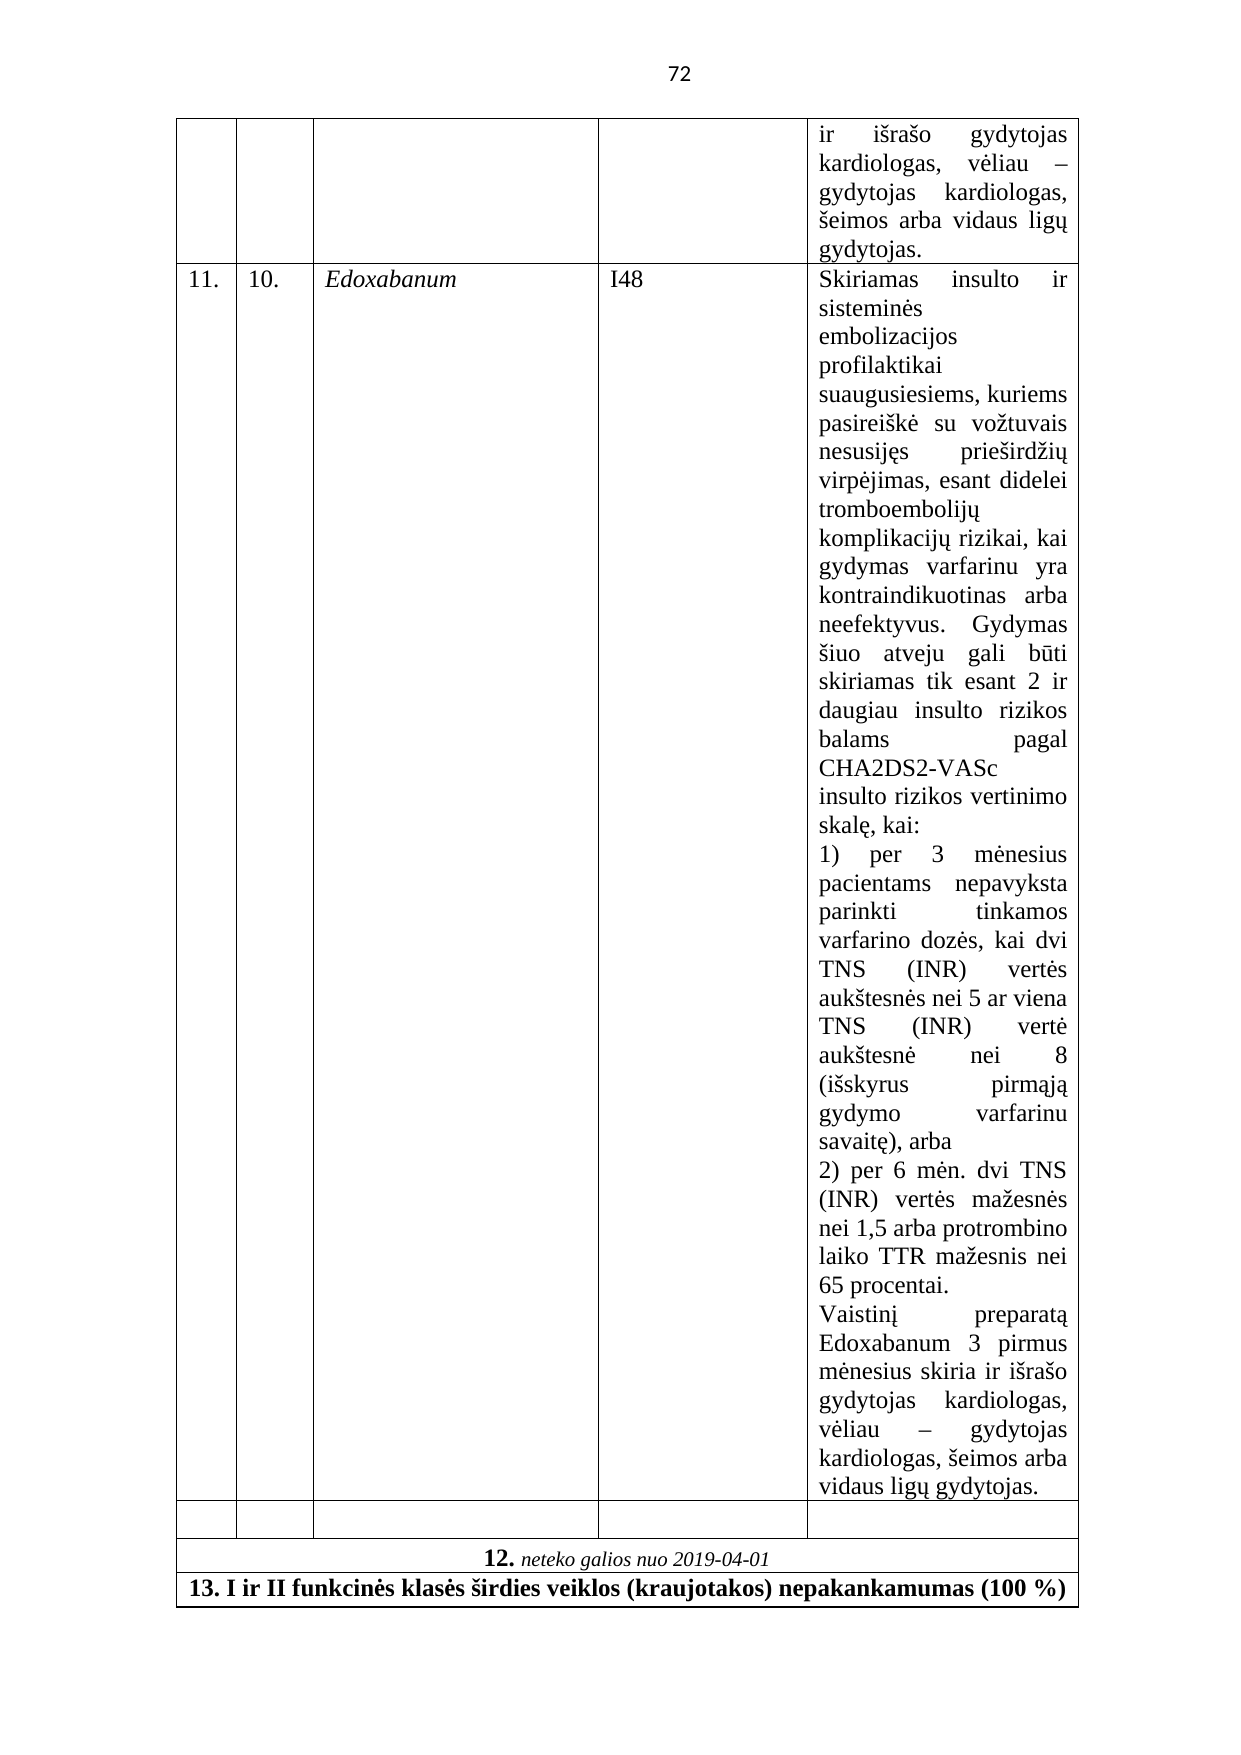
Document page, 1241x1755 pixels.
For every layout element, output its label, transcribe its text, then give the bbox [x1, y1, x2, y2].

table_cell [1079, 1538, 1083, 1572]
table_cell [1088, 118, 1093, 263]
table_cell [1079, 118, 1083, 263]
table_cell [1103, 1572, 1109, 1606]
table_cell [1088, 263, 1093, 1500]
table_cell [314, 1501, 598, 1538]
table_cell [177, 1501, 236, 1538]
table_cell [1079, 1500, 1083, 1538]
table_cell [599, 1501, 807, 1538]
table_cell [1084, 1572, 1088, 1606]
table_cell [1109, 1538, 1123, 1572]
table_cell ir išrašo gydytojas kardiologas, vėliau – gydytojas kardiologas, šeimos arba vidaus ligų gydytojas. [808, 119, 1078, 263]
table_cell [1109, 1500, 1123, 1538]
table_cell [1088, 1572, 1093, 1606]
table_cell [1099, 263, 1103, 1500]
table_cell [314, 119, 598, 263]
table_cell [1099, 1500, 1103, 1538]
table_cell [1093, 1572, 1099, 1606]
table_cell [1084, 263, 1088, 1500]
table_cell [237, 119, 313, 263]
table_cell [1088, 1538, 1093, 1572]
table_cell 12. neteko galios nuo 2019-04-01 [177, 1539, 1078, 1572]
table_cell [1103, 1500, 1109, 1538]
table_cell [1109, 118, 1123, 263]
table_cell [1079, 263, 1083, 1500]
table_cell 10. [237, 264, 313, 1500]
table_cell [1109, 263, 1123, 1500]
table_cell 13. I ir II funkcinės klasės širdies veiklos (kraujotakos) nepakankamumas (100 %) [177, 1573, 1078, 1606]
table_cell [1093, 1500, 1099, 1538]
table_cell Edoxabanum [314, 264, 598, 1500]
table_cell [1093, 1538, 1099, 1572]
table_cell [1103, 1538, 1109, 1572]
table_cell [1093, 263, 1099, 1500]
table_cell 11. [177, 264, 236, 1500]
table_cell [1084, 1538, 1088, 1572]
table_cell [1099, 1538, 1103, 1572]
table_cell [1093, 118, 1099, 263]
table_cell I48 [599, 264, 807, 1500]
table_cell [1099, 1572, 1103, 1606]
table_cell [808, 1501, 1078, 1538]
table_cell [1103, 118, 1109, 263]
table_cell [1099, 118, 1103, 263]
table_cell [177, 119, 236, 263]
table_cell [599, 119, 807, 263]
table_cell [1109, 1572, 1123, 1606]
table_cell [1088, 1500, 1093, 1538]
table_cell Skiriamas insulto ir sisteminės embolizacijos profilaktikai suaugusiesiems, kuriems pasireiškė su vožtuvais nesusijęs prieširdžių virpėjimas, esant didelei tromboembolijų komplikacijų rizikai, kai gydymas varfarinu yra kontraindikuotinas arba neefektyvus. Gydymas šiuo atveju gali būti skiriamas tik esant 2 ir daugiau insulto rizikos balams pagal CHA2DS2-VASc insulto rizikos vertinimo skalę, kai: 1) per 3 mėnesius pacientams nepavyksta parinkti tinkamos varfarino dozės, kai dvi TNS (INR) vertės aukštesnės nei 5 ar viena TNS (INR) vertė aukštesnė nei 8 (išskyrus pirmąją gydymo varfarinu savaitę), arba 2) per 6 mėn. dvi TNS (INR) vertės mažesnės nei 1,5 arba protrombino laiko TTR mažesnis nei 65 procentai. Vaistinį preparatą Edoxabanum 3 pirmus mėnesius skiria ir išrašo gydytojas kardiologas, vėliau – gydytojas kardiologas, šeimos arba vidaus ligų gydytojas. [808, 264, 1078, 1500]
table_cell [237, 1501, 313, 1538]
table_cell [1084, 1500, 1088, 1538]
table_cell [1103, 263, 1109, 1500]
table_cell [1079, 1572, 1083, 1606]
table_cell [1084, 118, 1088, 263]
